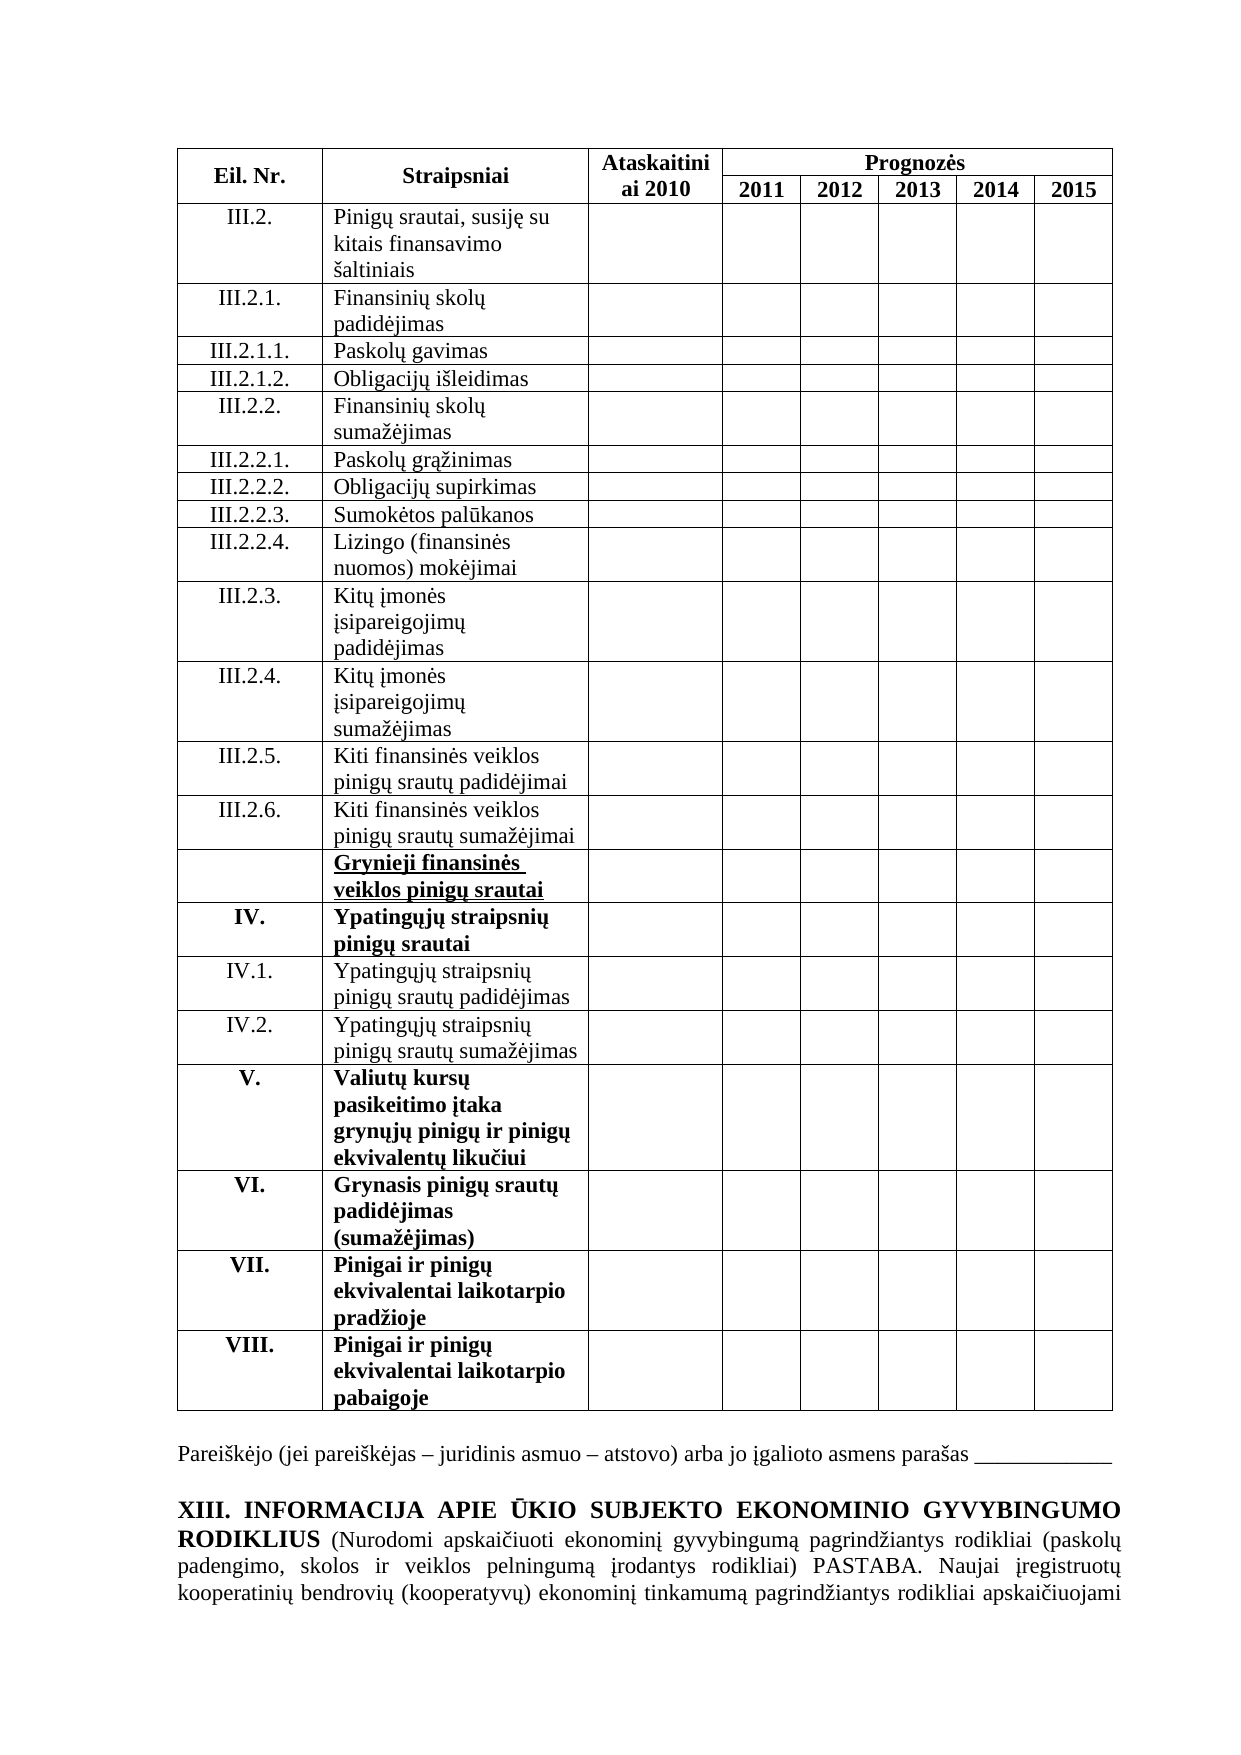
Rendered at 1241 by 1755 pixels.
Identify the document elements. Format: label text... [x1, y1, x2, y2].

table_cell [723, 1171, 800, 1250]
table_cell [879, 284, 956, 336]
table_cell [178, 850, 322, 902]
table_cell Valiutų kursų pasikeitimo įtaka grynųjų pinigų ir pinigų ekvivalentų likučiui [323, 1065, 588, 1170]
table_cell [1035, 796, 1112, 848]
table_cell [957, 1171, 1034, 1250]
table_cell [957, 501, 1034, 527]
table_cell [723, 742, 800, 795]
table_cell [879, 796, 956, 848]
text Pareiškėjo (jei pareiškėjas – juridinis asmuo – atstovo) arba jo įgalioto asmens parašas ____________ [177, 1440, 1122, 1466]
table_cell [879, 446, 956, 472]
table_cell [801, 473, 878, 499]
table_header Eil. Nr. [178, 149, 322, 202]
table_cell [723, 446, 800, 472]
table_cell [879, 501, 956, 527]
table_cell [1035, 392, 1112, 445]
table_cell [957, 284, 1034, 336]
table_cell [723, 1331, 800, 1410]
table_cell [801, 204, 878, 282]
table_cell [1035, 473, 1112, 499]
table_cell IV.1. [178, 957, 322, 1010]
table_cell Lizingo (finansinės nuomos) mokėjimai [323, 528, 588, 581]
table_cell [723, 204, 800, 282]
table_cell [957, 473, 1034, 499]
table_cell [723, 365, 800, 391]
table_cell [589, 446, 722, 472]
table_cell [723, 528, 800, 581]
table_cell [589, 850, 722, 902]
table_cell [801, 501, 878, 527]
table_cell [957, 662, 1034, 741]
table_cell [589, 1011, 722, 1063]
table_cell III.2.1.1. [178, 337, 322, 364]
table_cell [1035, 850, 1112, 902]
table_cell III.2.6. [178, 796, 322, 848]
table_cell III.2.4. [178, 662, 322, 741]
table_cell [879, 1065, 956, 1170]
table_cell Paskolų grąžinimas [323, 446, 588, 472]
table_cell Ypatingųjų straipsnių pinigų srautų sumažėjimas [323, 1011, 588, 1063]
table_cell VII. [178, 1251, 322, 1330]
table_cell [589, 582, 722, 661]
table_cell III.2.1. [178, 284, 322, 336]
table_cell [1035, 204, 1112, 282]
table_cell [589, 528, 722, 581]
table_cell Finansinių skolų sumažėjimas [323, 392, 588, 445]
table_cell [879, 582, 956, 661]
table_cell [723, 473, 800, 499]
table_cell [957, 204, 1034, 282]
table_cell 2012 [801, 176, 878, 202]
table_cell [723, 284, 800, 336]
table_cell [1035, 1331, 1112, 1410]
table_cell [723, 903, 800, 956]
table_cell [801, 850, 878, 902]
table_cell V. [178, 1065, 322, 1170]
table_cell [723, 337, 800, 364]
table_cell [1035, 1011, 1112, 1063]
table_cell [879, 1331, 956, 1410]
table_cell [589, 1171, 722, 1250]
table_cell [801, 528, 878, 581]
table_cell III.2.2.2. [178, 473, 322, 499]
table_cell [801, 1251, 878, 1330]
table_cell [1035, 501, 1112, 527]
table_cell [801, 1011, 878, 1063]
table_cell [879, 473, 956, 499]
table_cell [1035, 957, 1112, 1010]
table_cell [879, 337, 956, 364]
table_cell [957, 365, 1034, 391]
table_cell [1035, 337, 1112, 364]
table_cell [801, 582, 878, 661]
table_cell Kiti finansinės veiklos pinigų srautų padidėjimai [323, 742, 588, 795]
table_cell [879, 392, 956, 445]
table_cell IV. [178, 903, 322, 956]
table_cell [801, 662, 878, 741]
table_cell 2013 [879, 176, 956, 202]
table_cell [957, 446, 1034, 472]
table_cell [957, 742, 1034, 795]
table_cell [723, 1011, 800, 1063]
table_cell IV.2. [178, 1011, 322, 1063]
table_cell [1035, 1251, 1112, 1330]
table_cell [589, 365, 722, 391]
table_cell 2014 [957, 176, 1034, 202]
table_cell [879, 742, 956, 795]
table_cell III.2.5. [178, 742, 322, 795]
table_cell [589, 903, 722, 956]
table_cell [801, 446, 878, 472]
table_header Straipsniai [323, 149, 588, 202]
table_cell [589, 1251, 722, 1330]
table_cell III.2. [178, 204, 322, 282]
table_cell [589, 284, 722, 336]
table_cell [801, 365, 878, 391]
table_cell [1035, 582, 1112, 661]
table_cell III.2.3. [178, 582, 322, 661]
table_cell [1035, 284, 1112, 336]
table_cell III.2.2.4. [178, 528, 322, 581]
table_cell Paskolų gavimas [323, 337, 588, 364]
table_cell III.2.2.1. [178, 446, 322, 472]
table_cell [801, 392, 878, 445]
table_cell [723, 1251, 800, 1330]
table_cell Pinigai ir pinigų ekvivalentai laikotarpio pradžioje [323, 1251, 588, 1330]
table_cell Obligacijų supirkimas [323, 473, 588, 499]
table_cell [879, 850, 956, 902]
table_cell [879, 528, 956, 581]
table_cell [879, 1171, 956, 1250]
table_cell [589, 501, 722, 527]
table_cell [723, 392, 800, 445]
table_cell [801, 742, 878, 795]
table_cell [879, 903, 956, 956]
table_cell Sumokėtos palūkanos [323, 501, 588, 527]
table_cell [957, 903, 1034, 956]
table_cell [723, 1065, 800, 1170]
table_cell [589, 204, 722, 282]
table_cell [589, 662, 722, 741]
table_cell [723, 850, 800, 902]
table_cell [801, 903, 878, 956]
table_cell [1035, 365, 1112, 391]
table_cell [1035, 1171, 1112, 1250]
table_cell [589, 473, 722, 499]
table_cell III.2.2.3. [178, 501, 322, 527]
table_cell [723, 957, 800, 1010]
table_cell Grynasis pinigų srautų padidėjimas (sumažėjimas) [323, 1171, 588, 1250]
table_cell [589, 742, 722, 795]
table_cell [589, 337, 722, 364]
table_cell Ypatingųjų straipsnių pinigų srautų padidėjimas [323, 957, 588, 1010]
table_cell Pinigų srautai, susiję su kitais finansavimo šaltiniais [323, 204, 588, 282]
table_cell [801, 957, 878, 1010]
table_cell [957, 850, 1034, 902]
table_cell Grynieji finansinės veiklos pinigų srautai [323, 850, 588, 902]
table_cell Obligacijų išleidimas [323, 365, 588, 391]
table_cell [723, 501, 800, 527]
table_cell 2011 [723, 176, 800, 202]
table_cell [1035, 528, 1112, 581]
table_cell [957, 1011, 1034, 1063]
table_cell [801, 796, 878, 848]
table_cell [957, 582, 1034, 661]
table_cell [879, 957, 956, 1010]
table_cell Kitų įmonės įsipareigojimų padidėjimas [323, 582, 588, 661]
table_cell [1035, 742, 1112, 795]
table_cell [589, 1065, 722, 1170]
table_cell [589, 1331, 722, 1410]
table_header Ataskaitiniai 2010 metai [589, 149, 722, 202]
table_cell [723, 582, 800, 661]
table_cell [879, 204, 956, 282]
table_cell VIII. [178, 1331, 322, 1410]
table_cell [801, 1171, 878, 1250]
text XIII. INFORMACIJA APIE ŪKIO SUBJEKTO EKONOMINIO GYVYBINGUMO RODIKLIUS (Nurodomi apskaičiuoti ekonominį gyvybingumą pagrindžiantys rodikliai (paskolų padengimo, skolos ir veiklos pelningumą įrodantys rodikliai) PASTABA. Naujai įregistruotų kooperatinių bendrovių (kooperatyvų) ekonominį tinkamumą pagrindžiantys rodikliai apskaičiuojami [177, 1495, 1122, 1605]
table_cell [1035, 446, 1112, 472]
table_cell [879, 1011, 956, 1063]
table_cell [957, 1331, 1034, 1410]
table_cell [957, 1251, 1034, 1330]
table_cell [879, 365, 956, 391]
table_header Prognozės [723, 149, 1112, 175]
table_cell [957, 957, 1034, 1010]
table_cell [589, 957, 722, 1010]
table_cell [723, 662, 800, 741]
table_cell Kitų įmonės įsipareigojimų sumažėjimas [323, 662, 588, 741]
table_cell [801, 1065, 878, 1170]
table_cell Pinigai ir pinigų ekvivalentai laikotarpio pabaigoje [323, 1331, 588, 1410]
table_cell [957, 1065, 1034, 1170]
table_cell III.2.2. [178, 392, 322, 445]
table_cell 2015 [1035, 176, 1112, 202]
table_cell III.2.1.2. [178, 365, 322, 391]
table_cell [1035, 903, 1112, 956]
table_cell [957, 528, 1034, 581]
table_cell Kiti finansinės veiklos pinigų srautų sumažėjimai [323, 796, 588, 848]
table_cell VI. [178, 1171, 322, 1250]
table_cell [1035, 662, 1112, 741]
table_cell Finansinių skolų padidėjimas [323, 284, 588, 336]
table_cell [589, 796, 722, 848]
table_cell [879, 662, 956, 741]
table_cell [589, 392, 722, 445]
table_cell [1035, 1065, 1112, 1170]
table_cell [801, 1331, 878, 1410]
table_cell [957, 392, 1034, 445]
table_cell [723, 796, 800, 848]
table_cell [801, 284, 878, 336]
table_cell [801, 337, 878, 364]
table_cell Ypatingųjų straipsnių pinigų srautai [323, 903, 588, 956]
table_cell [879, 1251, 956, 1330]
table_cell [957, 337, 1034, 364]
table_cell [957, 796, 1034, 848]
